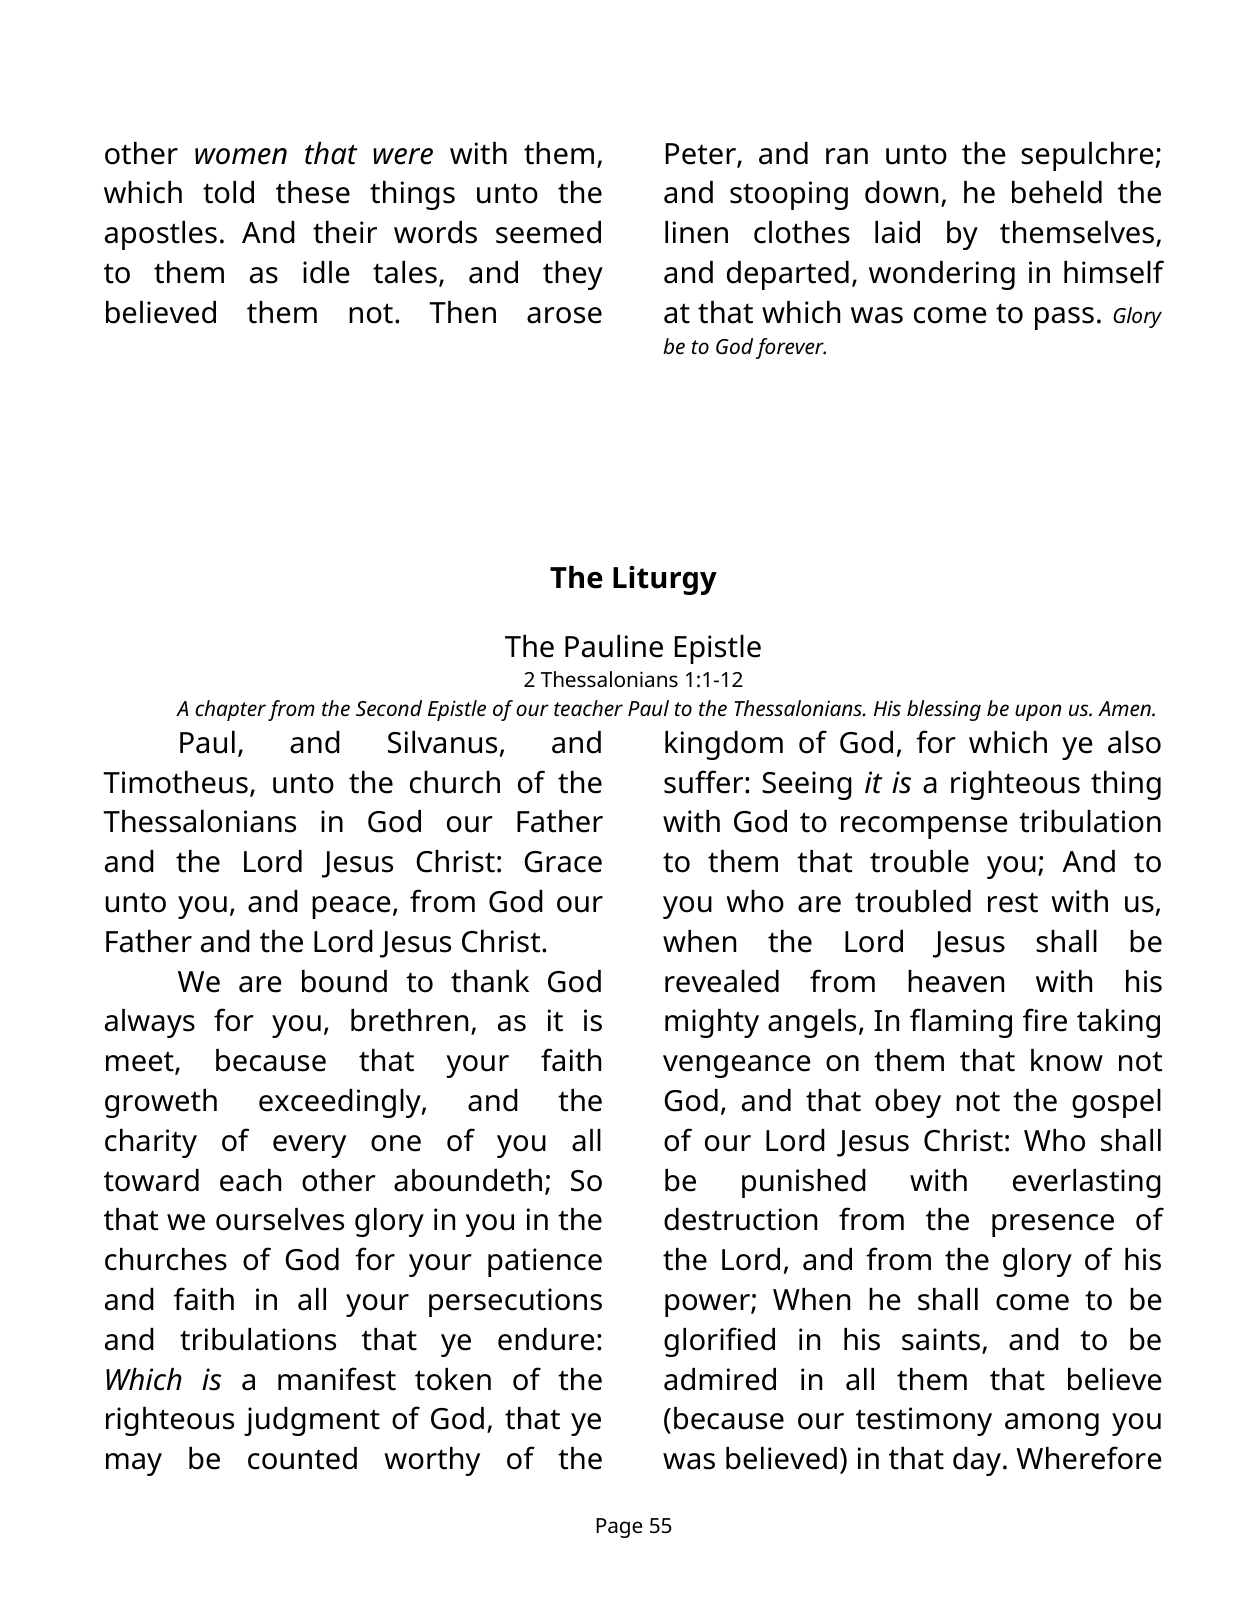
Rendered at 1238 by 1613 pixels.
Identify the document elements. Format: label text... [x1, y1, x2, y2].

text The Pauline Epistle [103, 626, 1163, 666]
text Paul, and Silvanus, and Timotheus, unto the church of the Thessalonians in God our Father and the Lord Jesus Christ: Grace unto you, and peace, from God our Father and the Lord Jesus Christ. [103, 722, 604, 961]
text other women that were with them, which told these things unto the apostles. And their words seemed to them as idle tales, and they believed them not. Then arose [103, 133, 604, 332]
text The Liturgy [103, 558, 1163, 597]
text kingdom of God, for which ye also suffer: Seeing it is a righteous thing with God to recompense tribulation to them that trouble you; And to you who are troubled rest with us, when the Lord Jesus shall be revealed from heaven with his mighty angels, In flaming fire taking vengeance on them that know not God, and that obey not the gospel of our Lord Jesus Christ: Who shall be punished with everlasting destruction from the presence of the Lord, and from the glory of his power; When he shall come to be glorified in his saints, and to be admired in all them that believe (because our testimony among you was believed) in that day. Wherefore [663, 722, 1163, 1478]
text We are bound to thank God always for you, brethren, as it is meet, because that your faith groweth exceedingly, and the charity of every one of you all toward each other aboundeth; So that we ourselves glory in you in the churches of God for your patience and faith in all your persecutions and tribulations that ye endure: Which is a manifest token of the righteous judgment of God, that ye may be counted worthy of the [103, 961, 604, 1478]
text Peter, and ran unto the sepulchre; and stooping down, he beheld the linen clothes laid by themselves, and departed, wondering in himself at that which was come to pass. Glory be to God forever. [663, 133, 1163, 360]
text 2 Thessalonians 1:1-12 [103, 666, 1163, 694]
text A chapter from the Second Epistle of our teacher Paul to the Thessalonians. His blessing be upon us. Amen. [103, 694, 1163, 722]
